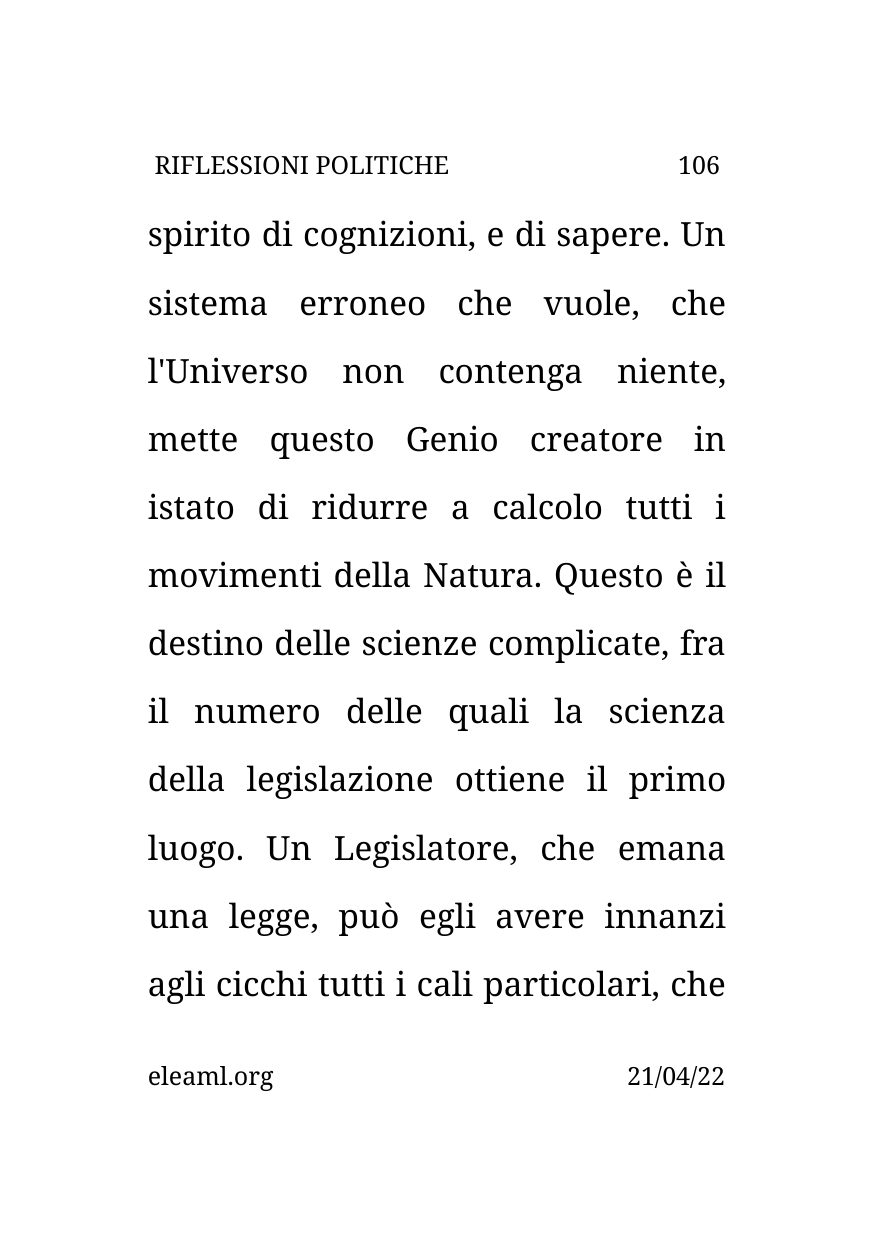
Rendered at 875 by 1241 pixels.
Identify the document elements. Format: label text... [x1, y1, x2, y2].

text spirito di cognizioni, e di sapere. Un sistema erroneo che vuole, che l'Universo non contenga niente, mette questo Genio creatore in istato di ridurre a calcolo tutti i movimenti della Natura. Questo è il destino delle scienze complicate, fra il numero delle quali la scienza della legislazione ottiene il primo luogo. Un Legislatore, che emana una legge, può egli avere innanzi agli cicchi tutti i cali particolari, che [148, 211, 726, 1006]
